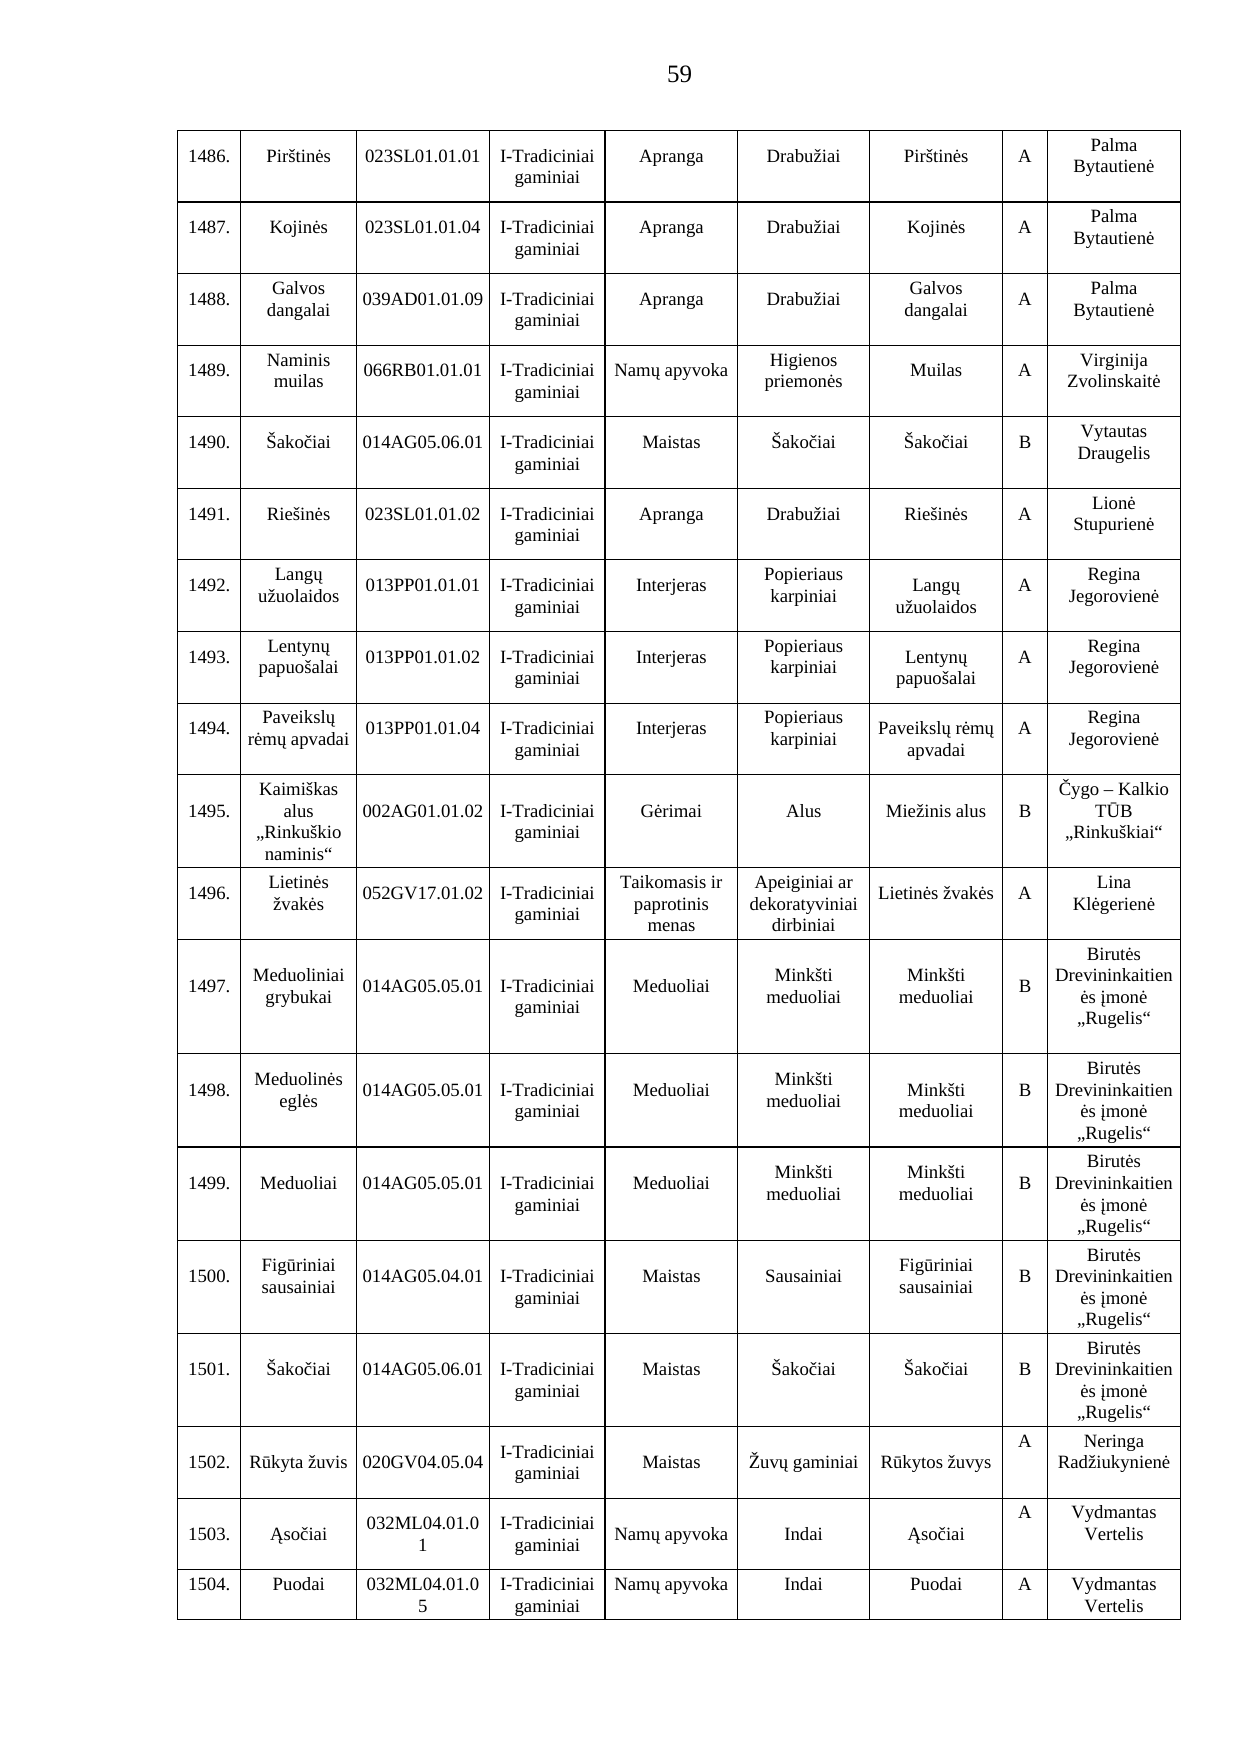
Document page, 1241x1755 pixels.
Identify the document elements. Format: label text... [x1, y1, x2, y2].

table_cell Čygo – Kalkio TŪB „Rinkuškiai“ [1048, 775, 1180, 867]
table_cell 032ML04.01.01 [357, 1499, 489, 1569]
table_cell Maistas [606, 1427, 737, 1497]
table_cell Pirštinės [241, 131, 356, 201]
table_cell Birutės Drevininkaitienės įmonė „Rugelis“ [1048, 1334, 1180, 1426]
table_cell 023SL01.01.01 [357, 131, 489, 201]
table_cell 1489. [178, 346, 240, 416]
table_cell 032ML04.01.05 [357, 1570, 489, 1619]
table_cell I-Tradiciniai gaminiai [490, 131, 604, 201]
table_cell I-Tradiciniai gaminiai [490, 1570, 604, 1619]
table_cell Muilas [870, 346, 1002, 416]
table_cell Šakočiai [738, 417, 869, 488]
table_cell Šakočiai [738, 1334, 869, 1426]
table_cell Rūkytos žuvys [870, 1427, 1002, 1497]
table_cell 002AG01.01.02 [357, 775, 489, 867]
table_cell Interjeras [606, 560, 737, 631]
table_cell Rūkyta žuvis [241, 1427, 356, 1497]
table_cell Minkšti meduoliai [870, 1148, 1002, 1239]
table_cell Minkšti meduoliai [870, 1054, 1002, 1146]
table_cell Interjeras [606, 704, 737, 774]
table_cell I-Tradiciniai gaminiai [490, 203, 604, 273]
table_cell 1503. [178, 1499, 240, 1569]
table_cell Maistas [606, 1241, 737, 1333]
table_cell I-Tradiciniai gaminiai [490, 1427, 604, 1497]
table_cell Minkšti meduoliai [738, 1054, 869, 1146]
table_cell Meduoliai [606, 1054, 737, 1146]
table_cell 1494. [178, 704, 240, 774]
table_cell Birutės Drevininkaitienės įmonė „Rugelis“ [1048, 1054, 1180, 1146]
table_cell B [1003, 940, 1047, 1053]
table_cell A [1003, 346, 1047, 416]
table_cell A [1003, 131, 1047, 201]
table_cell Neringa Radžiukynienė [1048, 1427, 1180, 1497]
table_cell Indai [738, 1499, 869, 1569]
table_cell 1504. [178, 1570, 240, 1619]
table_cell Meduoliai [606, 940, 737, 1053]
table_cell Minkšti meduoliai [738, 1148, 869, 1239]
table_cell A [1003, 704, 1047, 774]
table_cell 013PP01.01.02 [357, 632, 489, 702]
table_cell A [1003, 1499, 1047, 1569]
table_cell A [1003, 560, 1047, 631]
table_cell Figūriniai sausainiai [241, 1241, 356, 1333]
table_cell Regina Jegorovienė [1048, 632, 1180, 702]
table_cell 014AG05.05.01 [357, 1054, 489, 1146]
table_cell A [1003, 1427, 1047, 1497]
table_cell Drabužiai [738, 203, 869, 273]
table_cell Apranga [606, 203, 737, 273]
table_cell Popieriaus karpiniai [738, 632, 869, 702]
table_cell Meduoliniai grybukai [241, 940, 356, 1053]
table_cell Minkšti meduoliai [870, 940, 1002, 1053]
table_cell 1493. [178, 632, 240, 702]
table_cell Šakočiai [241, 1334, 356, 1426]
table_cell 1491. [178, 489, 240, 559]
table_cell Galvos dangalai [241, 274, 356, 344]
table_cell Apeiginiai ar dekoratyviniai dirbiniai [738, 868, 869, 939]
table_cell Lentynų papuošalai [870, 632, 1002, 702]
table_cell Galvos dangalai [870, 274, 1002, 344]
table_cell I-Tradiciniai gaminiai [490, 775, 604, 867]
table_cell 014AG05.06.01 [357, 1334, 489, 1426]
table_cell I-Tradiciniai gaminiai [490, 489, 604, 559]
table_cell Lentynų papuošalai [241, 632, 356, 702]
table_cell Pirštinės [870, 131, 1002, 201]
table_cell Alus [738, 775, 869, 867]
table_cell Maistas [606, 1334, 737, 1426]
table_cell Interjeras [606, 632, 737, 702]
table_cell Vydmantas Vertelis [1048, 1499, 1180, 1569]
table_cell B [1003, 417, 1047, 488]
table_cell Indai [738, 1570, 869, 1619]
table_cell A [1003, 868, 1047, 939]
table_cell 1497. [178, 940, 240, 1053]
table_cell 1502. [178, 1427, 240, 1497]
table_cell 1500. [178, 1241, 240, 1333]
table_cell Higienos priemonės [738, 346, 869, 416]
table_cell 1490. [178, 417, 240, 488]
table_cell 013PP01.01.04 [357, 704, 489, 774]
table_cell Meduoliai [241, 1148, 356, 1239]
table_cell Namų apyvoka [606, 346, 737, 416]
table_cell Apranga [606, 131, 737, 201]
table_cell Naminis muilas [241, 346, 356, 416]
table_cell 023SL01.01.02 [357, 489, 489, 559]
table_cell Figūriniai sausainiai [870, 1241, 1002, 1333]
table_cell B [1003, 1241, 1047, 1333]
table_cell Lina Klėgerienė [1048, 868, 1180, 939]
table_cell Žuvų gaminiai [738, 1427, 869, 1497]
table_cell 1486. [178, 131, 240, 201]
table_cell I-Tradiciniai gaminiai [490, 704, 604, 774]
table_cell Kojinės [241, 203, 356, 273]
table_cell Vytautas Draugelis [1048, 417, 1180, 488]
table_cell I-Tradiciniai gaminiai [490, 560, 604, 631]
table_cell A [1003, 1570, 1047, 1619]
table_cell Riešinės [870, 489, 1002, 559]
table_cell 023SL01.01.04 [357, 203, 489, 273]
table_cell 1498. [178, 1054, 240, 1146]
table_cell I-Tradiciniai gaminiai [490, 417, 604, 488]
table_cell Langų užuolaidos [870, 560, 1002, 631]
table_cell Taikomasis ir paprotinis menas [606, 868, 737, 939]
table_cell I-Tradiciniai gaminiai [490, 632, 604, 702]
table_cell Lionė Stupurienė [1048, 489, 1180, 559]
table_cell Regina Jegorovienė [1048, 704, 1180, 774]
table_cell I-Tradiciniai gaminiai [490, 1499, 604, 1569]
table_cell A [1003, 489, 1047, 559]
table_cell Lietinės žvakės [870, 868, 1002, 939]
table_cell I-Tradiciniai gaminiai [490, 346, 604, 416]
table_cell Birutės Drevininkaitienės įmonė „Rugelis“ [1048, 1241, 1180, 1333]
table_cell 1495. [178, 775, 240, 867]
table_cell 066RB01.01.01 [357, 346, 489, 416]
table_cell Puodai [870, 1570, 1002, 1619]
table_cell Popieriaus karpiniai [738, 560, 869, 631]
table_cell A [1003, 274, 1047, 344]
table_cell Meduoliai [606, 1148, 737, 1239]
table_cell Puodai [241, 1570, 356, 1619]
table_cell B [1003, 1054, 1047, 1146]
table_cell Namų apyvoka [606, 1499, 737, 1569]
table_cell Kojinės [870, 203, 1002, 273]
table_cell 1499. [178, 1148, 240, 1239]
table_cell Maistas [606, 417, 737, 488]
table_cell A [1003, 632, 1047, 702]
table_cell Vydmantas Vertelis [1048, 1570, 1180, 1619]
table_cell 1488. [178, 274, 240, 344]
table_cell Palma Bytautienė [1048, 203, 1180, 273]
table_cell Šakočiai [870, 417, 1002, 488]
table_cell 039AD01.01.09 [357, 274, 489, 344]
table_cell Popieriaus karpiniai [738, 704, 869, 774]
table_cell I-Tradiciniai gaminiai [490, 868, 604, 939]
table_cell Birutės Drevininkaitienės įmonė „Rugelis“ [1048, 940, 1180, 1053]
table_cell Birutės Drevininkaitienės įmonė „Rugelis“ [1048, 1148, 1180, 1239]
table_cell 014AG05.05.01 [357, 940, 489, 1053]
table_cell Riešinės [241, 489, 356, 559]
table_cell Ąsočiai [870, 1499, 1002, 1569]
table_cell 052GV17.01.02 [357, 868, 489, 939]
table_cell I-Tradiciniai gaminiai [490, 1241, 604, 1333]
table_cell Lietinės žvakės [241, 868, 356, 939]
table_cell Virginija Zvolinskaitė [1048, 346, 1180, 416]
table_cell 1487. [178, 203, 240, 273]
table_cell 013PP01.01.01 [357, 560, 489, 631]
table_cell 014AG05.04.01 [357, 1241, 489, 1333]
table_cell Meduolinės eglės [241, 1054, 356, 1146]
table_cell Miežinis alus [870, 775, 1002, 867]
table_cell Palma Bytautienė [1048, 274, 1180, 344]
table_cell Kaimiškas alus „Rinkuškio naminis“ [241, 775, 356, 867]
table_cell Namų apyvoka [606, 1570, 737, 1619]
table_cell Drabužiai [738, 274, 869, 344]
table_cell Šakočiai [241, 417, 356, 488]
table_cell Gėrimai [606, 775, 737, 867]
table_cell Minkšti meduoliai [738, 940, 869, 1053]
table_cell I-Tradiciniai gaminiai [490, 940, 604, 1053]
table_cell A [1003, 203, 1047, 273]
table_cell Drabužiai [738, 131, 869, 201]
table_cell Palma Bytautienė [1048, 131, 1180, 201]
table_cell I-Tradiciniai gaminiai [490, 1148, 604, 1239]
table_cell 020GV04.05.04 [357, 1427, 489, 1497]
table_cell Apranga [606, 489, 737, 559]
table_cell Šakočiai [870, 1334, 1002, 1426]
table_cell Langų užuolaidos [241, 560, 356, 631]
table_cell B [1003, 775, 1047, 867]
table_cell 1492. [178, 560, 240, 631]
table_cell B [1003, 1148, 1047, 1239]
table_cell Drabužiai [738, 489, 869, 559]
table_cell Paveikslų rėmų apvadai [241, 704, 356, 774]
table_cell I-Tradiciniai gaminiai [490, 274, 604, 344]
table_cell 014AG05.06.01 [357, 417, 489, 488]
table_cell Regina Jegorovienė [1048, 560, 1180, 631]
table_cell 1496. [178, 868, 240, 939]
table_cell Apranga [606, 274, 737, 344]
table_cell I-Tradiciniai gaminiai [490, 1054, 604, 1146]
table_cell I-Tradiciniai gaminiai [490, 1334, 604, 1426]
table_cell B [1003, 1334, 1047, 1426]
table_cell Sausainiai [738, 1241, 869, 1333]
table_cell Paveikslų rėmų apvadai [870, 704, 1002, 774]
table_cell Ąsočiai [241, 1499, 356, 1569]
table_cell 014AG05.05.01 [357, 1148, 489, 1239]
table_cell 1501. [178, 1334, 240, 1426]
